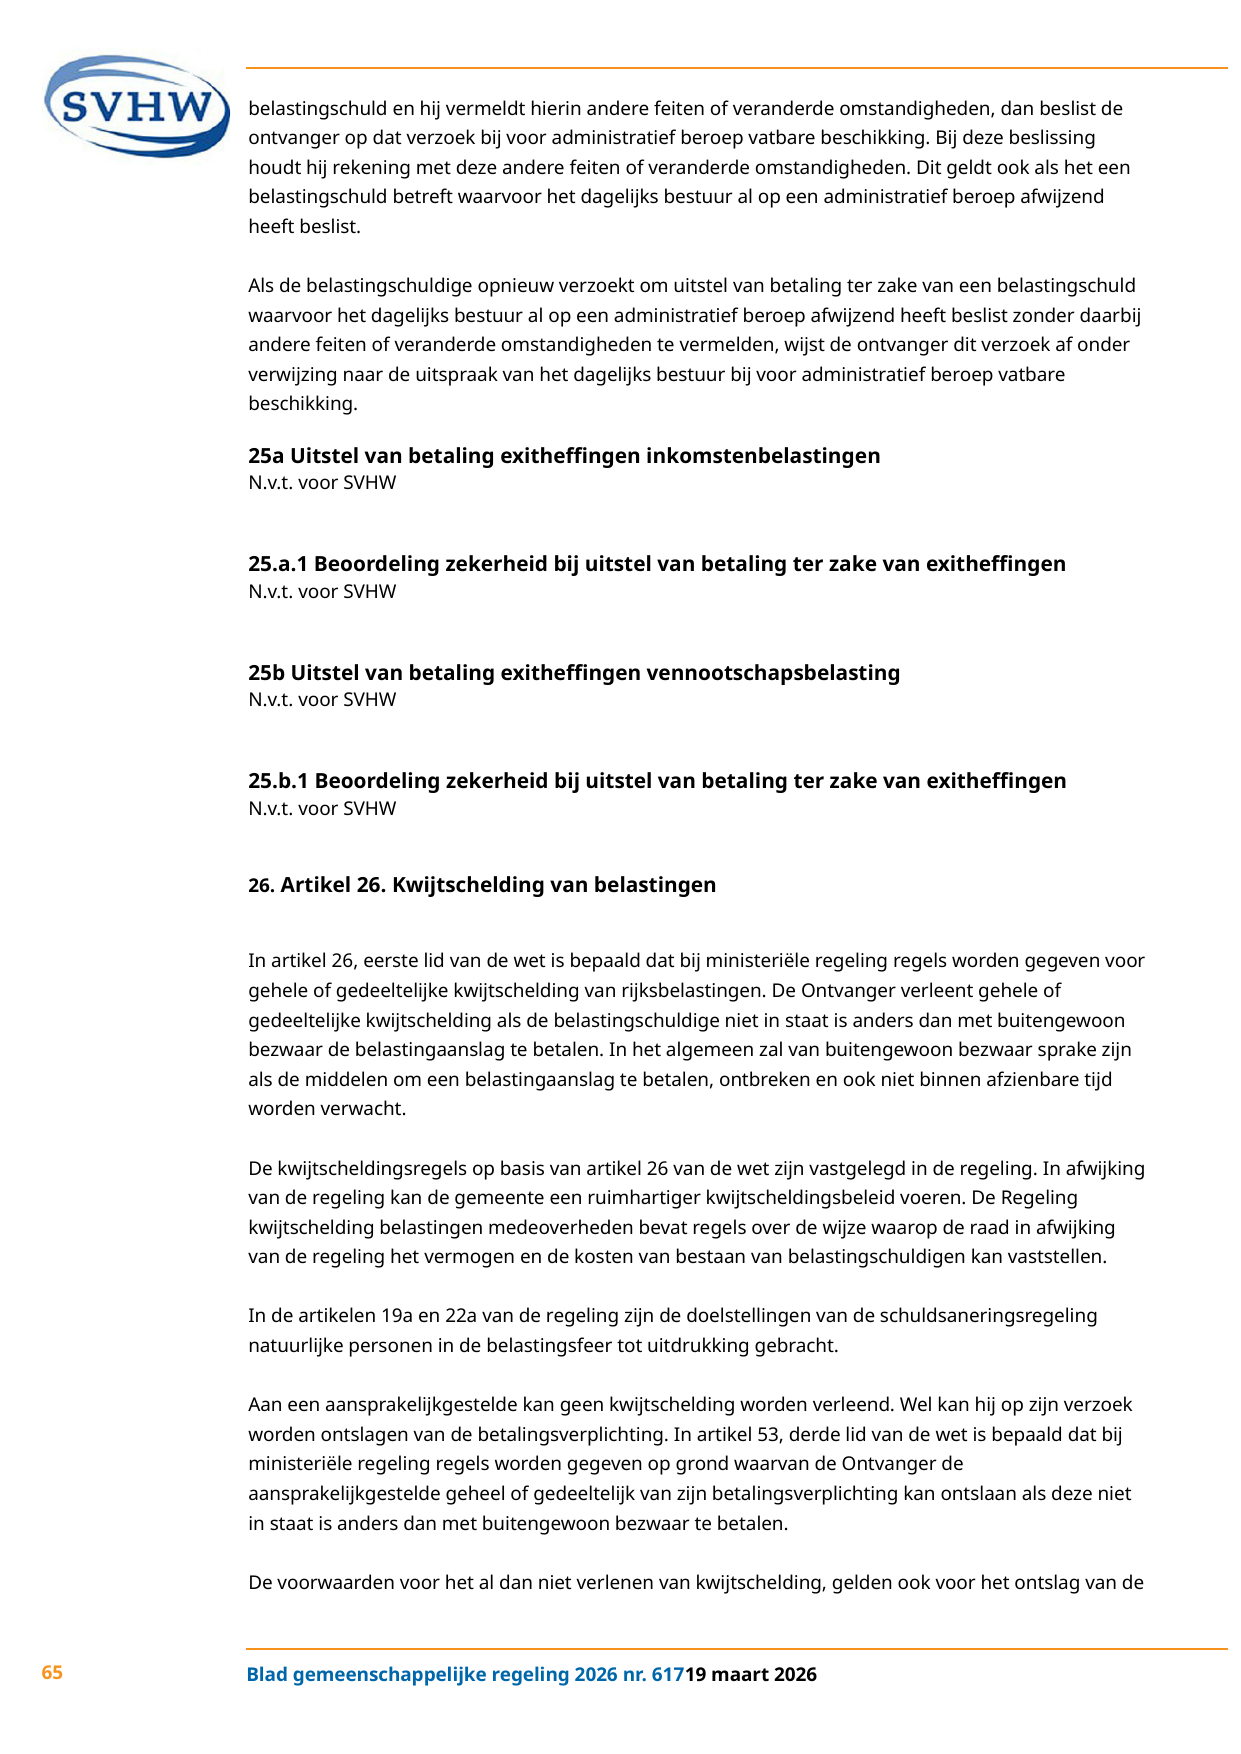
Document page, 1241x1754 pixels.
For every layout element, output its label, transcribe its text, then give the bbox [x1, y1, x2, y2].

text De kwijtscheldingsregels op basis van artikel 26 van de wet zijn vastgelegd in de regeling. In afwijking van de regeling kan de gemeente een ruimhartiger kwijtscheldingsbeleid voeren. De Regeling kwijtschelding belastingen medeoverheden bevat regels over de wijze waarop de raad in afwijking van de regeling het vermogen en de kosten van bestaan van belastingschuldigen kan vaststellen. [248, 1155, 1152, 1269]
text 25a Uitstel van betaling exitheffingen inkomstenbelastingen [248, 441, 1152, 469]
text N.v.t. voor SVHW [248, 686, 1152, 712]
text 25.a.1 Beoordeling zekerheid bij uitstel van betaling ter zake van exitheffingen [248, 549, 1152, 578]
text De voorwaarden voor het al dan niet verlenen van kwijtschelding, gelden ook voor het ontslag van de [248, 1569, 1152, 1595]
text Aan een aansprakelijkgestelde kan geen kwijtschelding worden verleend. Wel kan hij op zijn verzoek worden ontslagen van de betalingsverplichting. In artikel 53, derde lid van de wet is bepaald dat bij ministeriële regeling regels worden gegeven op grond waarvan de Ontvanger de aansprakelijkgestelde geheel of gedeeltelijk van zijn betalingsverplichting kan ontslaan als deze niet in staat is anders dan met buitengewoon bezwaar te betalen. [248, 1391, 1152, 1536]
text N.v.t. voor SVHW [248, 469, 1152, 495]
text In artikel 26, eerste lid van de wet is bepaald dat bij ministeriële regeling regels worden gegeven voor gehele of gedeeltelijke kwijtschelding van rijksbelastingen. De Ontvanger verleent gehele of gedeeltelijke kwijtschelding als de belastingschuldige niet in staat is anders dan met buitengewoon bezwaar de belastingaanslag te betalen. In het algemeen zal van buitengewoon bezwaar sprake zijn als de middelen om een belastingaanslag te betalen, ontbreken en ook niet binnen afzienbare tijd worden verwacht. [248, 948, 1152, 1121]
picture [41, 47, 231, 172]
text N.v.t. voor SVHW [248, 795, 1152, 821]
text N.v.t. voor SVHW [248, 578, 1152, 604]
text Als de belastingschuldige opnieuw verzoekt om uitstel van betaling ter zake van een belastingschuld waarvoor het dagelijks bestuur al op een administratief beroep afwijzend heeft beslist zonder daarbij andere feiten of veranderde omstandigheden te vermelden, wijst de ontvanger dit verzoek af onder verwijzing naar de uitspraak van het dagelijks bestuur bij voor administratief beroep vatbare beschikking. [248, 272, 1152, 416]
text 25b Uitstel van betaling exitheffingen vennootschapsbelasting [248, 658, 1152, 686]
text belastingschuld en hij vermeldt hierin andere feiten of veranderde omstandigheden, dan beslist de ontvanger op dat verzoek bij voor administratief beroep vatbare beschikking. Bij deze beslissing houdt hij rekening met deze andere feiten of veranderde omstandigheden. Dit geldt ook als het een belastingschuld betreft waarvoor het dagelijks bestuur al op een administratief beroep afwijzend heeft beslist. [248, 95, 1152, 239]
text 26. Artikel 26. Kwijtschelding van belastingen [248, 870, 1152, 898]
text In de artikelen 19a en 22a van de regeling zijn de doelstellingen van de schuldsaneringsregeling natuurlijke personen in de belastingsfeer tot uitdrukking gebracht. [248, 1303, 1152, 1358]
text 25.b.1 Beoordeling zekerheid bij uitstel van betaling ter zake van exitheffingen [248, 766, 1152, 795]
